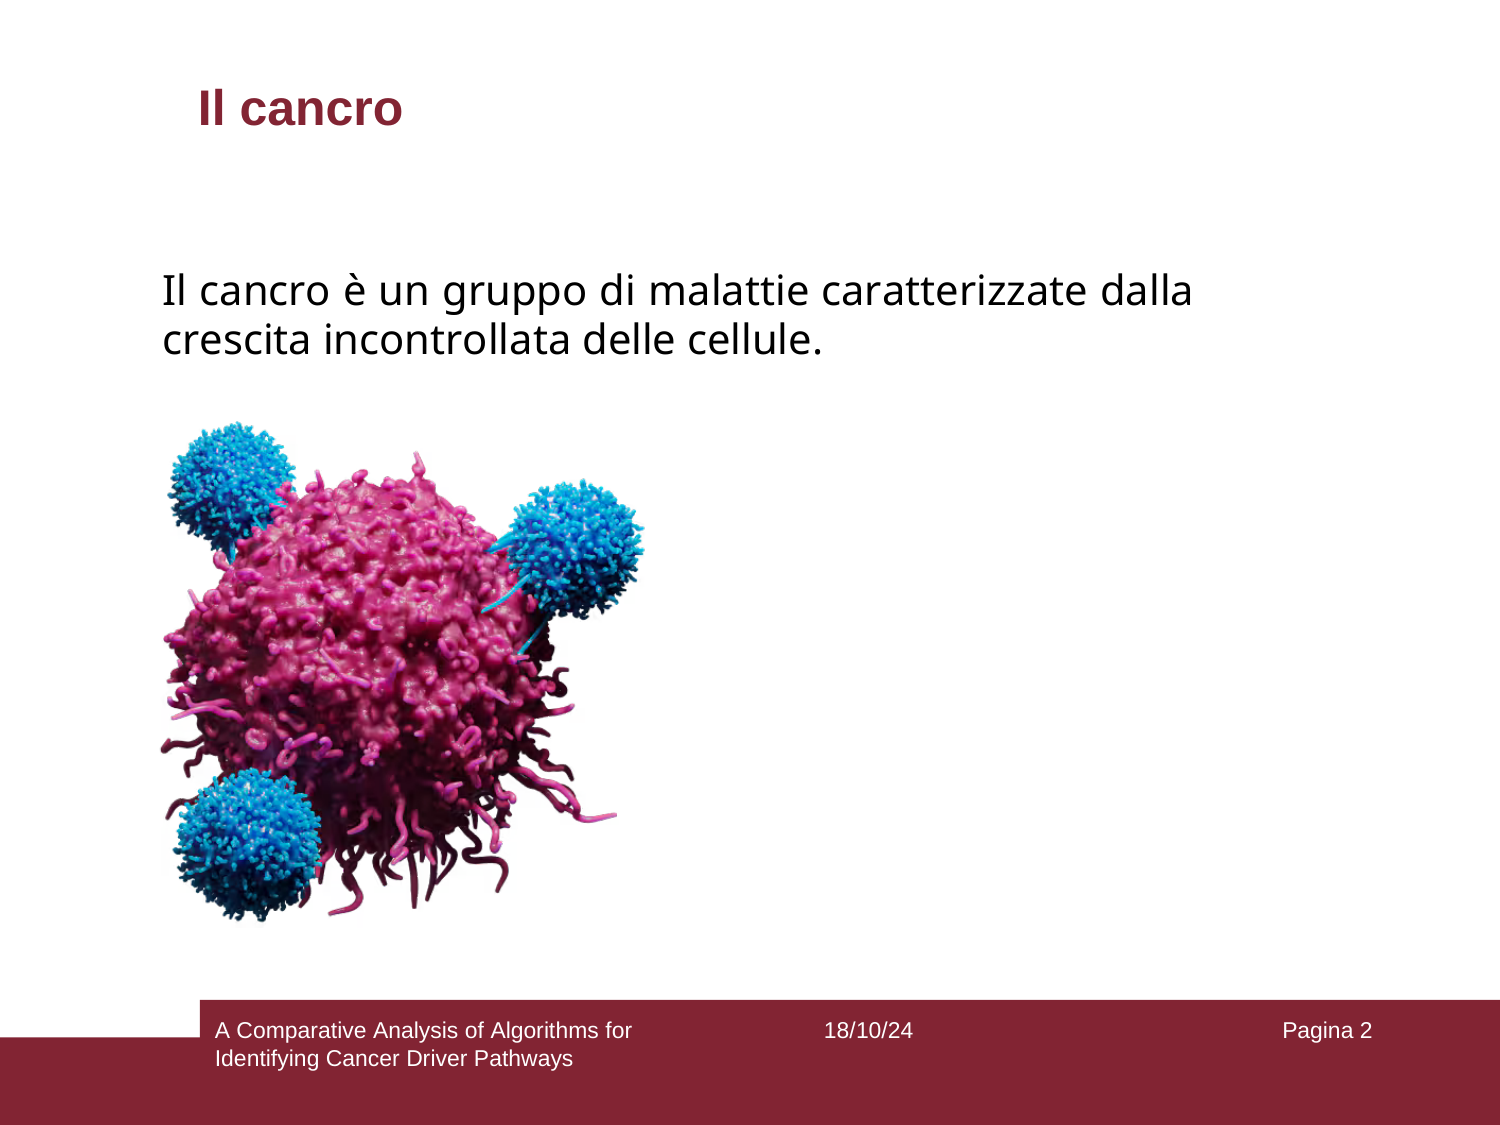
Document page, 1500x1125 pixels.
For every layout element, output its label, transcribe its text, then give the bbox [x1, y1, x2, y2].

picture [144, 418, 653, 928]
text_box A Comparative Analysis of Algorithms for Identifying Cancer Driver Pathways [199, 1008, 676, 1084]
text_box 18/10/24 [712, 1008, 1026, 1084]
text_box Il cancro è un gruppo di malattie caratterizzate dalla crescita incontrollata delle cellule. [147, 255, 1359, 371]
text_box Pagina <number> [1074, 1008, 1388, 1084]
title Il cancro [183, 67, 1400, 150]
